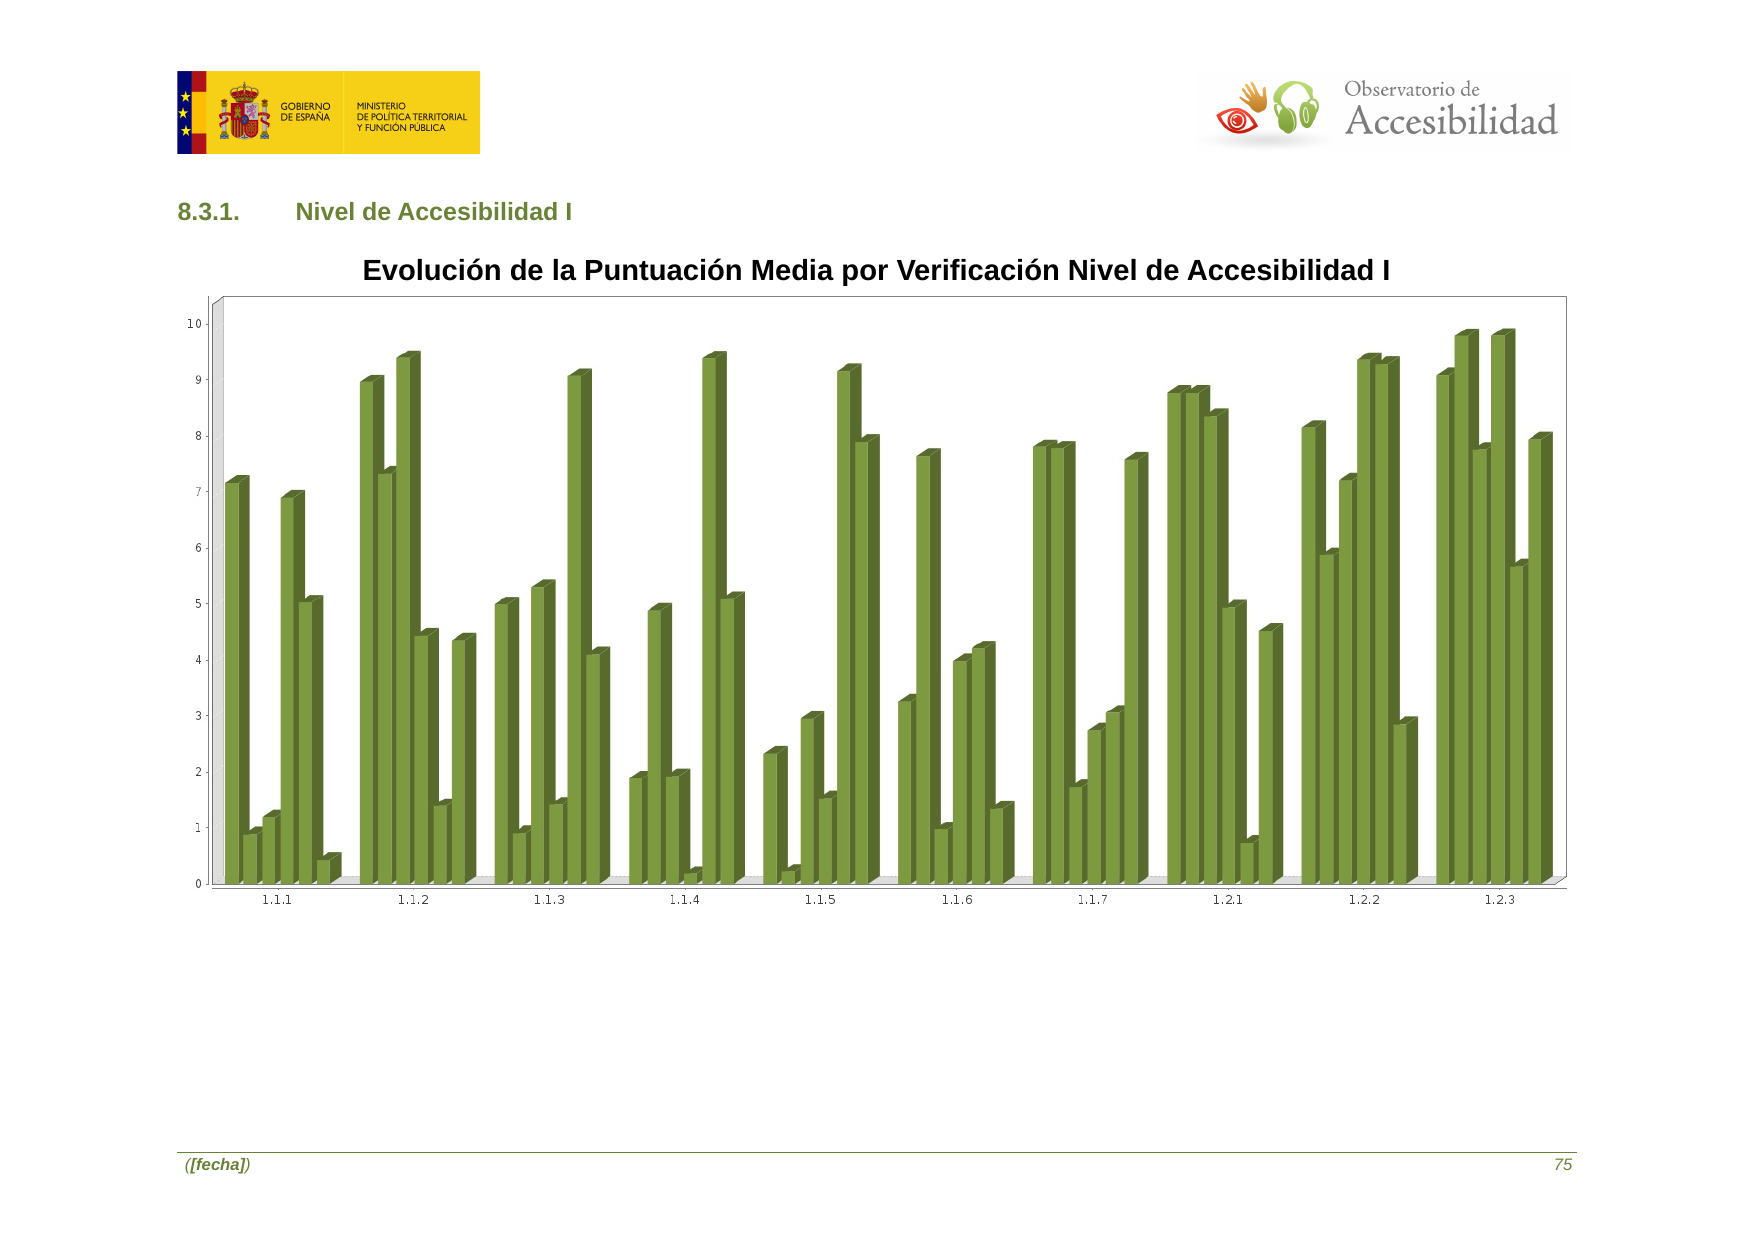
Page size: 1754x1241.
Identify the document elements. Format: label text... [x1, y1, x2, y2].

text Evolución de la Puntuación Media por Verificación Nivel de Accesibilidad I [177, 253, 1577, 287]
picture [177, 287, 1577, 912]
picture [177, 71, 481, 154]
picture [1196, 72, 1572, 154]
subtitle Nivel de Accesibilidad I [177, 197, 1577, 226]
